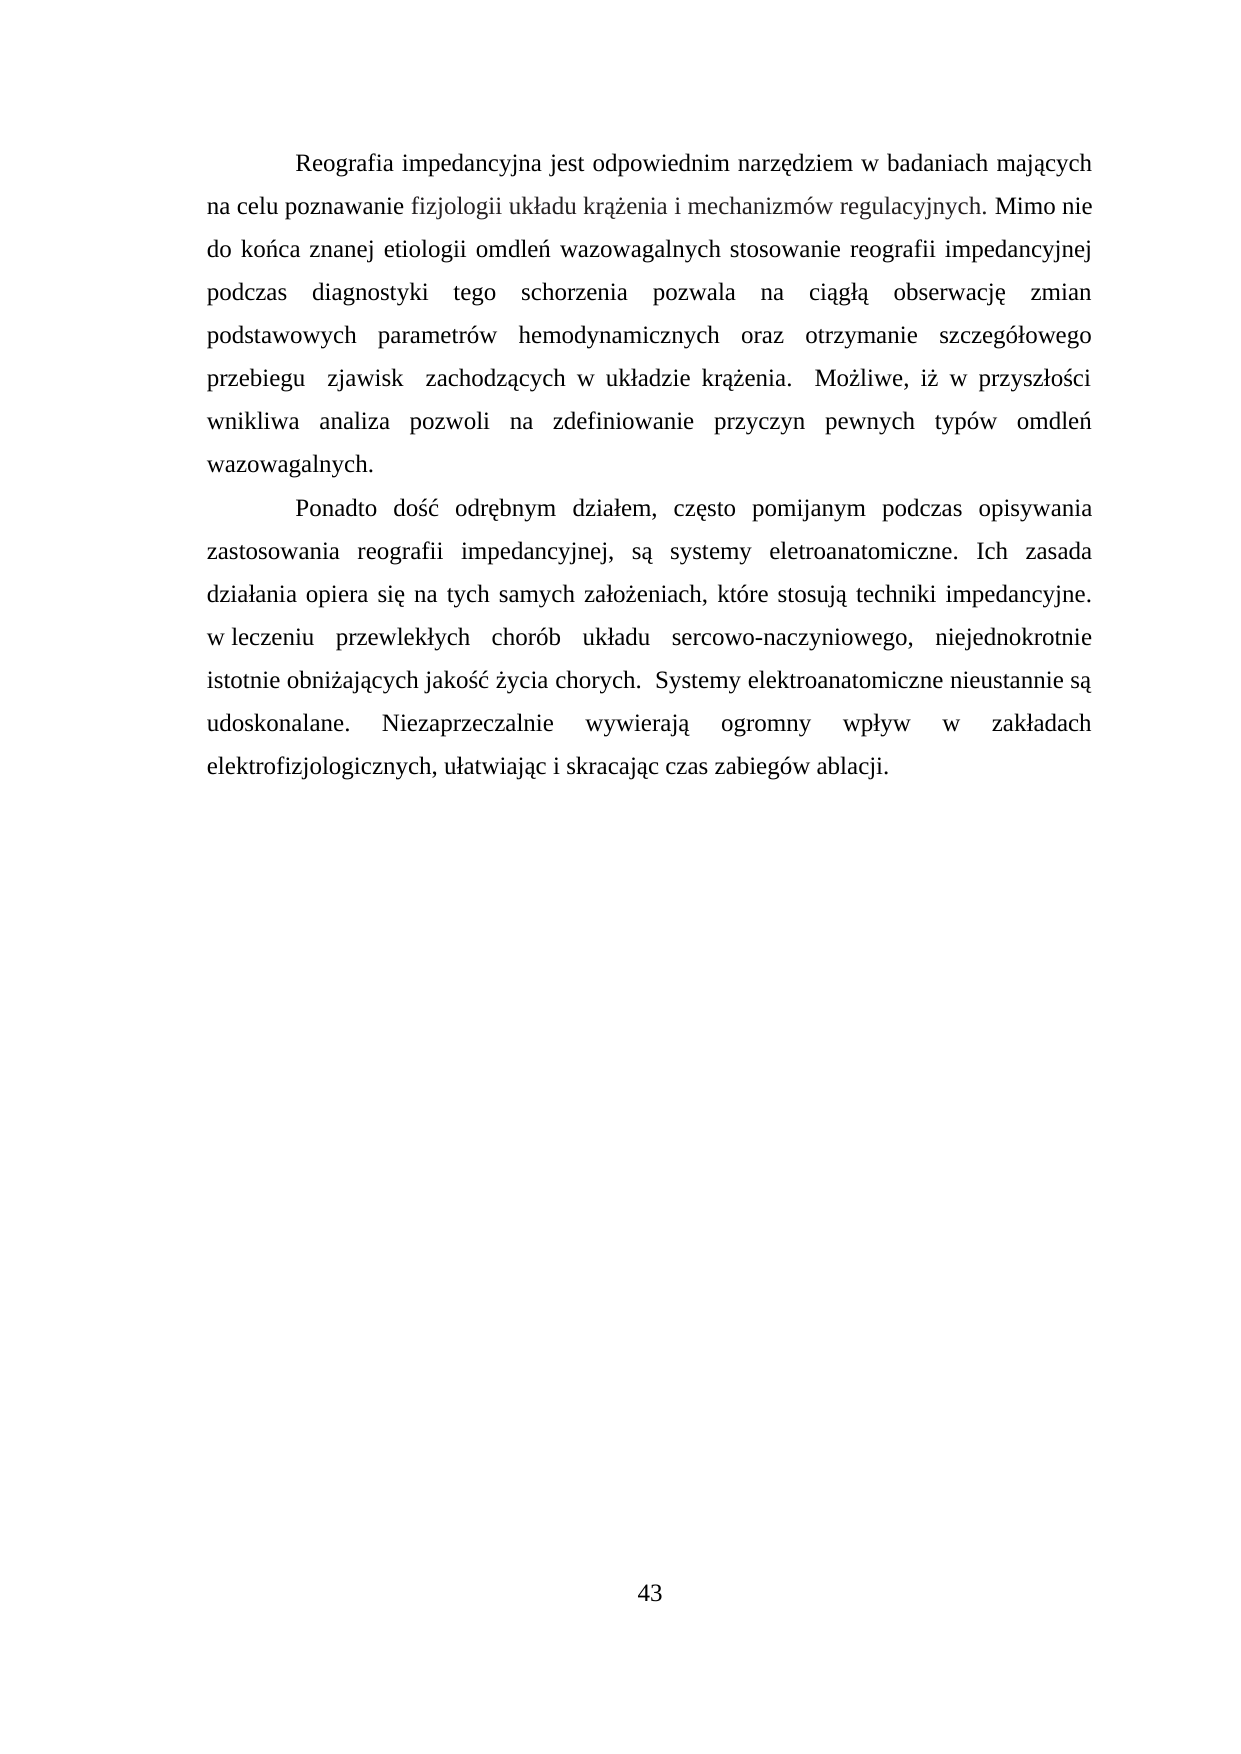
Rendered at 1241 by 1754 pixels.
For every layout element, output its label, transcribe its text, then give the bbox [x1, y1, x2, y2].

text Ponadto dość odrębnym działem, często pomijanym podczas opisywania zastosowania reografii impedancyjnej, są systemy eletroanatomiczne. Ich zasada działania opiera się na tych samych założeniach, które stosują techniki impedancyjne. w leczeniu przewlekłych chorób układu sercowo-naczyniowego, niejednokrotnie istotnie obniżających jakość życia chorych. Systemy elektroanatomiczne nieustannie są udoskonalane. Niezaprzeczalnie wywierają ogromny wpływ w zakładach elektrofizjologicznych, ułatwiając i skracając czas zabiegów ablacji. [207, 493, 1093, 780]
text Reografia impedancyjna jest odpowiednim narzędziem w badaniach mających na celu poznawanie fizjologii układu krążenia i mechanizmów regulacyjnych. Mimo nie do końca znanej etiologii omdleń wazowagalnych stosowanie reografii impedancyjnej podczas diagnostyki tego schorzenia pozwala na ciągłą obserwację zmian podstawowych parametrów hemodynamicznych oraz otrzymanie szczegółowego przebiegu zjawisk zachodzących w układzie krążenia. Możliwe, iż w przyszłości wnikliwa analiza pozwoli na zdefiniowanie przyczyn pewnych typów omdleń wazowagalnych. [207, 148, 1093, 478]
